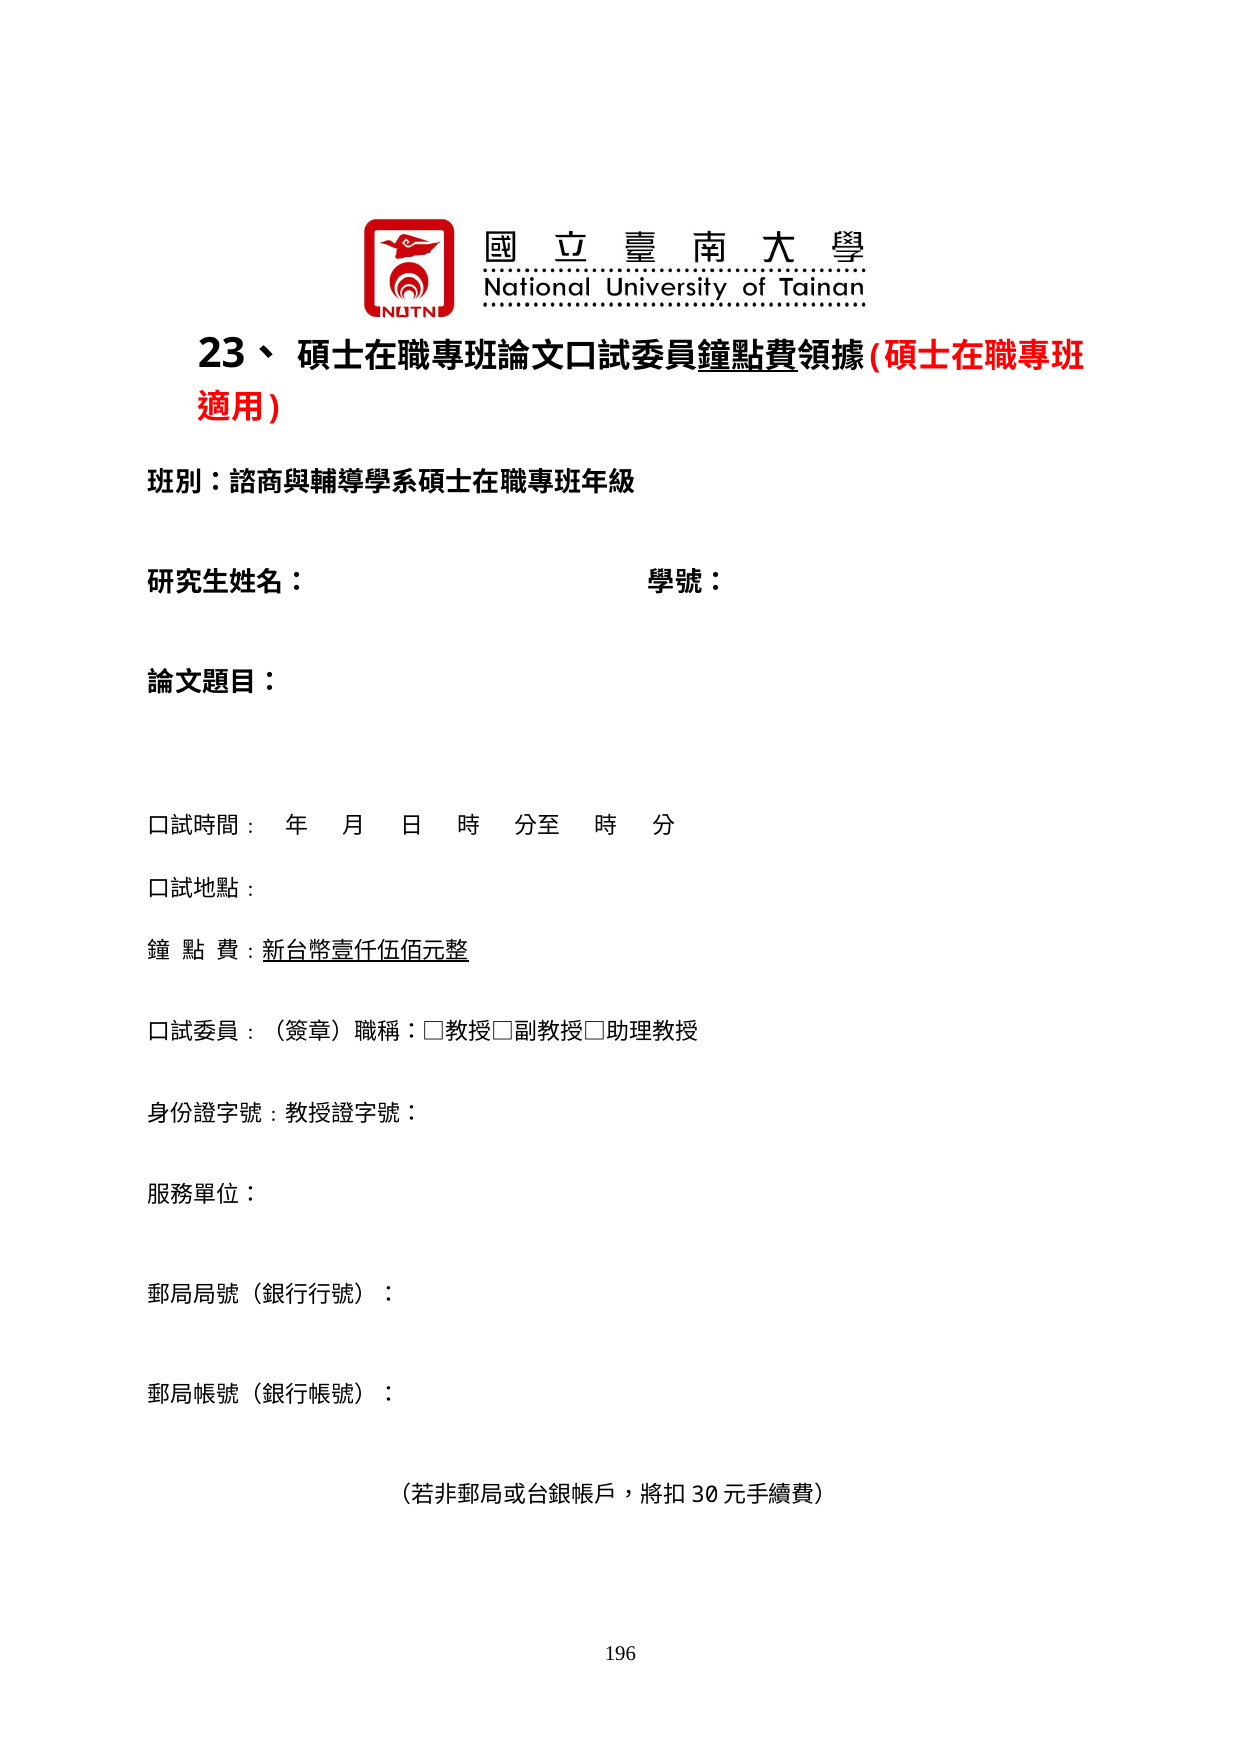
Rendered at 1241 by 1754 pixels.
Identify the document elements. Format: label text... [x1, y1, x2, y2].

text （若非郵局或台銀帳戶，將扣30元手續費） [148, 1451, 1092, 1513]
text 研究生姓名： 學號： [148, 538, 1092, 601]
subtitle 碩士在職專班論文口試委員鐘點費領據(碩士在職專班適用) [198, 319, 1092, 428]
text 郵局局號（銀行行號）： [148, 1251, 1092, 1313]
text 論文題目： [148, 638, 1092, 701]
text 鐘 點 費﹕新台幣壹仟伍佰元整 [148, 907, 1092, 969]
text 服務單位： [148, 1151, 1092, 1213]
text 郵局帳號（銀行帳號）： [148, 1351, 1092, 1413]
text 班別：諮商與輔導學系碩士在職專班年級 [148, 438, 1092, 501]
text 口試地點﹕ [148, 844, 1092, 907]
text 口試時間﹕ 年 月 日 時 分至 時 分 [148, 782, 1092, 844]
text 身份證字號﹕教授證字號： [148, 1069, 1092, 1132]
text 口試委員﹕（簽章）職稱：□教授□副教授□助理教授 [148, 988, 1092, 1051]
